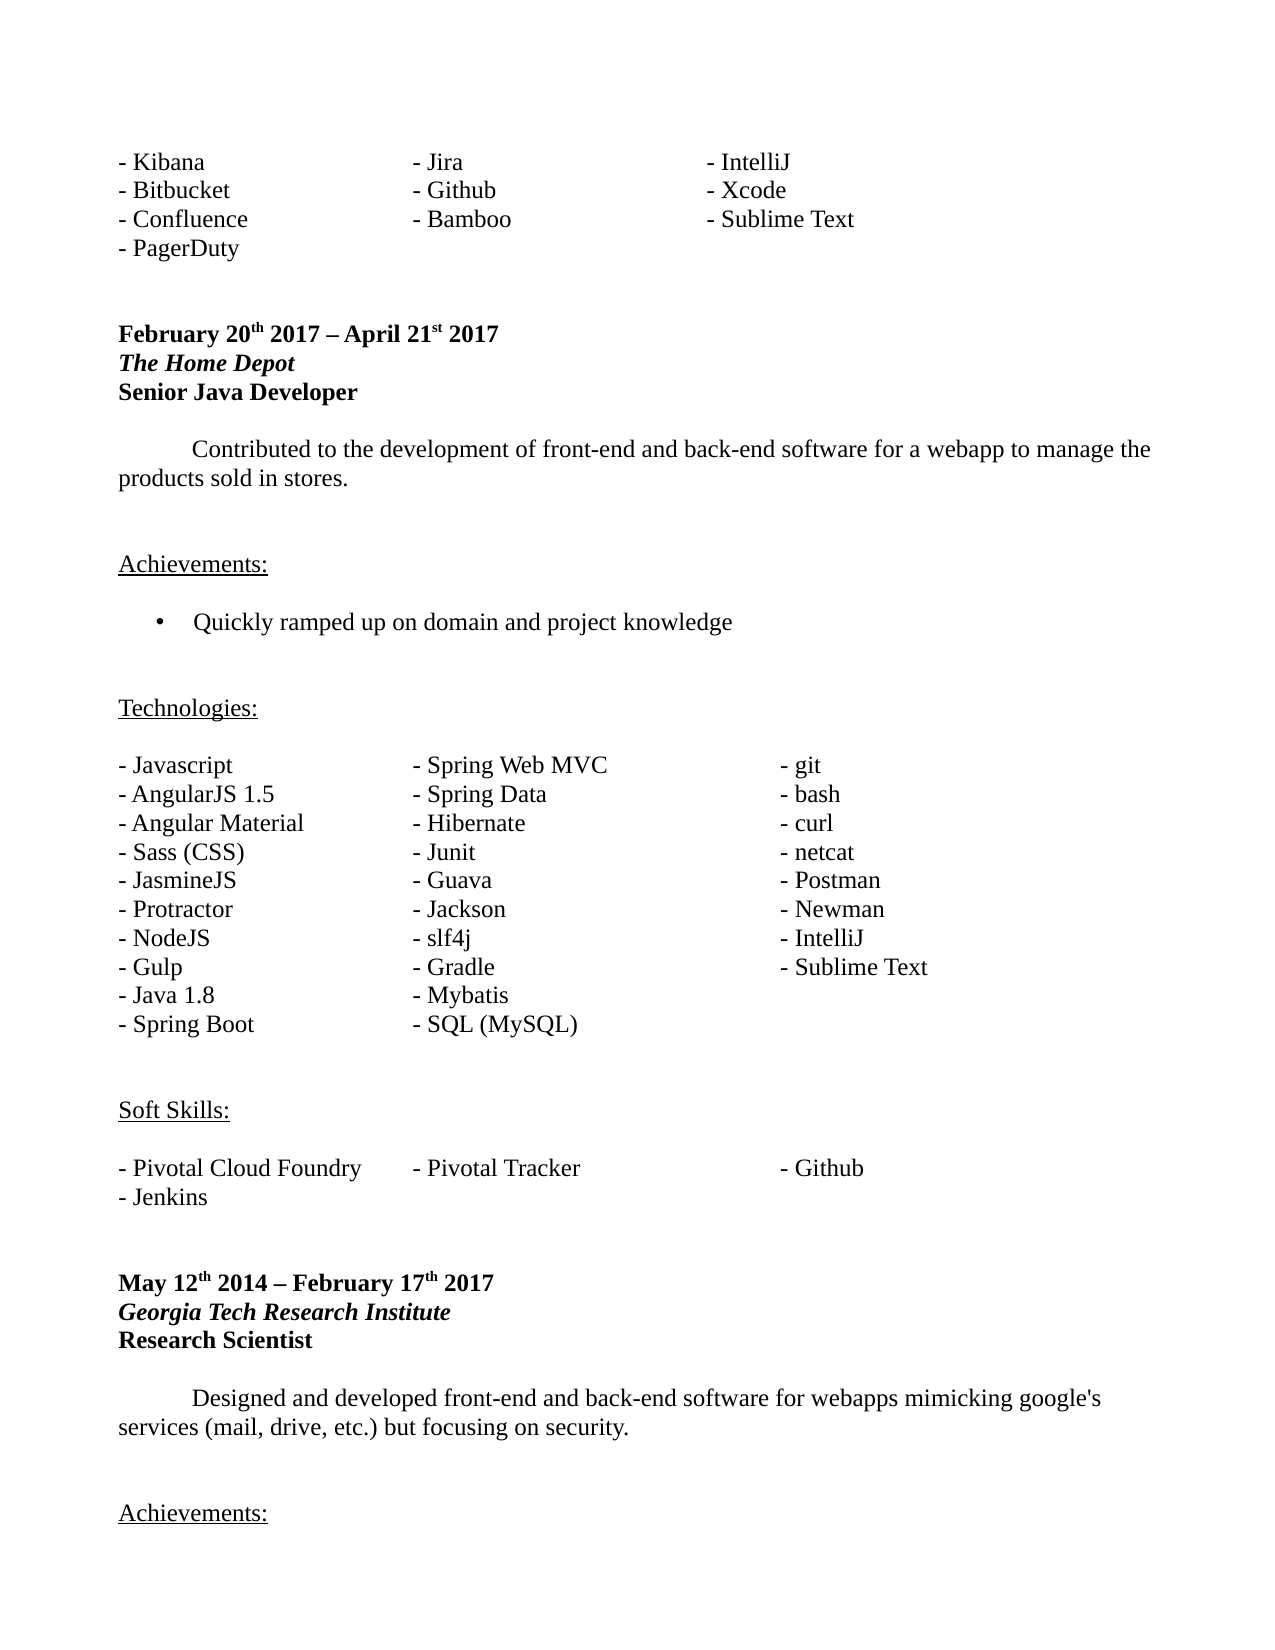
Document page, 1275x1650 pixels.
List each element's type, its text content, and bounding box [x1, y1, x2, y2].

text - Bitbucket - Github - Xcode [118, 176, 1157, 204]
text - Spring Boot - SQL (MySQL) [118, 1009, 1157, 1038]
text February 20th 2017 – April 21st 2017 [118, 319, 1157, 348]
text Achievements: [118, 549, 1157, 578]
text Senior Java Developer [118, 377, 1157, 406]
text Technologies: [118, 693, 1157, 722]
text - Pivotal Cloud Foundry - Pivotal Tracker - Github [118, 1153, 1157, 1182]
text - Java 1.8 - Mybatis [118, 981, 1157, 1009]
text - Confluence - Bamboo - Sublime Text [118, 204, 1157, 233]
text - Angular Material - Hibernate - curl [118, 808, 1157, 837]
text May 12th 2014 – February 17th 2017 [118, 1268, 1157, 1297]
text - JasmineJS - Guava - Postman [118, 866, 1157, 894]
list Quickly ramped up on domain and project knowledge [156, 607, 1157, 636]
text Research Scientist [118, 1326, 1157, 1354]
text - Protractor - Jackson - Newman [118, 894, 1157, 923]
text The Home Depot [118, 348, 1157, 377]
text - Sass (CSS) - Junit - netcat [118, 837, 1157, 866]
text Contributed to the development of front-end and back-end software for a webapp to manage the products sold in stores. [118, 434, 1157, 492]
text - Jenkins [118, 1182, 1157, 1211]
text Soft Skills: [118, 1096, 1157, 1124]
text - Kibana - Jira - IntelliJ [118, 147, 1157, 176]
text - Gulp - Gradle - Sublime Text [118, 952, 1157, 981]
text Designed and developed front-end and back-end software for webapps mimicking google's services (mail, drive, etc.) but focusing on security. [118, 1383, 1157, 1441]
text - AngularJS 1.5 - Spring Data - bash [118, 779, 1157, 808]
text - PagerDuty [118, 233, 1157, 262]
text - Javascript - Spring Web MVC - git [118, 751, 1157, 779]
text Georgia Tech Research Institute [118, 1297, 1157, 1326]
text Achievements: [118, 1498, 1157, 1527]
text - NodeJS - slf4j - IntelliJ [118, 923, 1157, 952]
